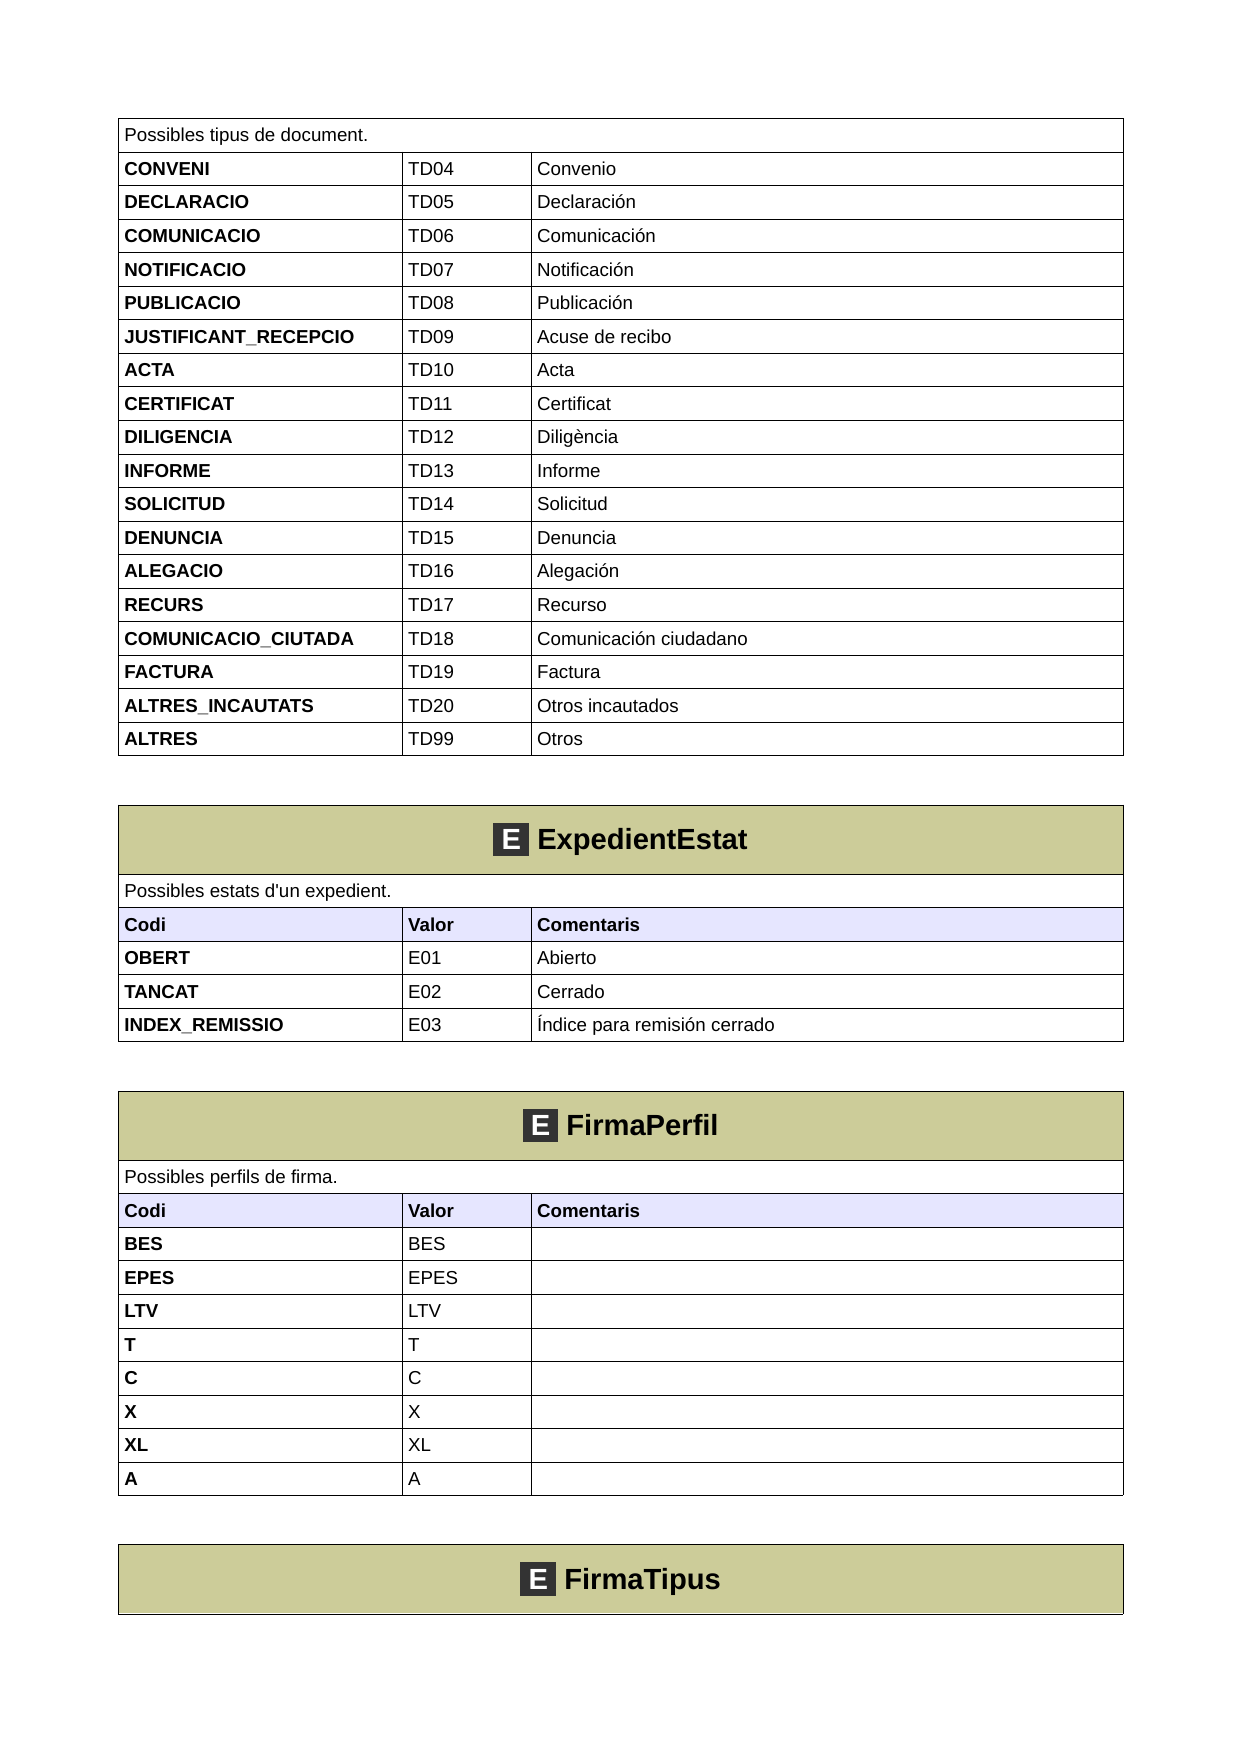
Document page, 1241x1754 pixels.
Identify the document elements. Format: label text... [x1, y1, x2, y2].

table_cell TD10 [403, 354, 531, 386]
table_cell Comentaris [532, 908, 1123, 941]
table_cell Solicitud [532, 488, 1123, 521]
table_cell CERTIFICAT [119, 387, 402, 420]
table_header Possibles perfils de firma. [119, 1161, 1123, 1193]
table_cell Denuncia [532, 522, 1123, 554]
table_cell FACTURA [119, 656, 402, 688]
table_cell TD11 [403, 387, 531, 420]
table_cell Acta [532, 354, 1123, 386]
table_cell Codi [119, 1194, 402, 1227]
table_cell TD15 [403, 522, 531, 554]
table_cell EPES [119, 1261, 402, 1294]
table_cell TD16 [403, 555, 531, 588]
table_cell DECLARACIO [119, 186, 402, 219]
table_cell TD06 [403, 220, 531, 252]
table_cell LTV [403, 1295, 531, 1327]
table_cell BES [119, 1228, 402, 1260]
table_header E FirmaPerfil [119, 1092, 1123, 1160]
table_cell Alegación [532, 555, 1123, 588]
table_cell [532, 1429, 1123, 1462]
table_cell XL [403, 1429, 531, 1462]
table_cell Convenio [532, 153, 1123, 185]
table_cell [532, 1396, 1123, 1428]
table_cell TD19 [403, 656, 531, 688]
table_cell TD04 [403, 153, 531, 185]
table_cell RECURS [119, 589, 402, 621]
table_cell ALTRES_INCAUTATS [119, 689, 402, 722]
table_cell Notificación [532, 253, 1123, 286]
table_cell Valor [403, 908, 531, 941]
table_cell LTV [119, 1295, 402, 1327]
table_cell TD08 [403, 287, 531, 319]
table_cell Valor [403, 1194, 531, 1227]
table_cell Otros incautados [532, 689, 1123, 722]
table_cell [532, 1463, 1123, 1495]
table_header E ExpedientEstat [119, 806, 1123, 874]
table_cell Acuse de recibo [532, 320, 1123, 353]
table_cell CONVENI [119, 153, 402, 185]
table_cell COMUNICACIO_CIUTADA [119, 622, 402, 655]
table_cell TD20 [403, 689, 531, 722]
table_cell DILIGENCIA [119, 421, 402, 453]
table_cell Abierto [532, 942, 1123, 974]
table_cell X [403, 1396, 531, 1428]
table_header E FirmaTipus [119, 1545, 1123, 1613]
table_cell T [119, 1329, 402, 1361]
table_cell BES [403, 1228, 531, 1260]
table_cell NOTIFICACIO [119, 253, 402, 286]
table_cell TD07 [403, 253, 531, 286]
table_cell Declaración [532, 186, 1123, 219]
table_cell ACTA [119, 354, 402, 386]
table_cell ALEGACIO [119, 555, 402, 588]
table_cell TD17 [403, 589, 531, 621]
table_cell TD09 [403, 320, 531, 353]
table_cell INFORME [119, 455, 402, 487]
table_cell E01 [403, 942, 531, 974]
table_cell COMUNICACIO [119, 220, 402, 252]
table_cell [532, 1228, 1123, 1260]
table_cell A [119, 1463, 402, 1495]
table_cell [532, 1362, 1123, 1394]
table_cell [532, 1261, 1123, 1294]
table_cell Diligència [532, 421, 1123, 453]
table_cell [532, 1329, 1123, 1361]
table_cell T [403, 1329, 531, 1361]
table_cell Factura [532, 656, 1123, 688]
table_cell EPES [403, 1261, 531, 1294]
table_cell A [403, 1463, 531, 1495]
table_cell Índice para remisión cerrado [532, 1009, 1123, 1041]
table_cell SOLICITUD [119, 488, 402, 521]
table_cell TANCAT [119, 975, 402, 1008]
table_cell Comunicación ciudadano [532, 622, 1123, 655]
table_cell OBERT [119, 942, 402, 974]
table_header Possibles estats d'un expedient. [119, 875, 1123, 907]
table_cell TD05 [403, 186, 531, 219]
table_cell ALTRES [119, 723, 402, 755]
table_cell PUBLICACIO [119, 287, 402, 319]
table_cell Recurso [532, 589, 1123, 621]
table_cell TD12 [403, 421, 531, 453]
table_cell Informe [532, 455, 1123, 487]
table_cell C [119, 1362, 402, 1394]
table_cell TD14 [403, 488, 531, 521]
table_cell E02 [403, 975, 531, 1008]
table_cell [532, 1295, 1123, 1327]
table_cell TD18 [403, 622, 531, 655]
table_cell Certificat [532, 387, 1123, 420]
table_cell JUSTIFICANT_RECEPCIO [119, 320, 402, 353]
table_cell E03 [403, 1009, 531, 1041]
table_cell INDEX_REMISSIO [119, 1009, 402, 1041]
table_cell Codi [119, 908, 402, 941]
table_cell Otros [532, 723, 1123, 755]
table_header Possibles tipus de document. [119, 119, 1123, 152]
table_cell DENUNCIA [119, 522, 402, 554]
table_cell TD99 [403, 723, 531, 755]
table_cell X [119, 1396, 402, 1428]
table_cell XL [119, 1429, 402, 1462]
table_cell TD13 [403, 455, 531, 487]
table_cell Comunicación [532, 220, 1123, 252]
table_cell C [403, 1362, 531, 1394]
table_cell Comentaris [532, 1194, 1123, 1227]
table_cell Cerrado [532, 975, 1123, 1008]
table_cell Publicación [532, 287, 1123, 319]
